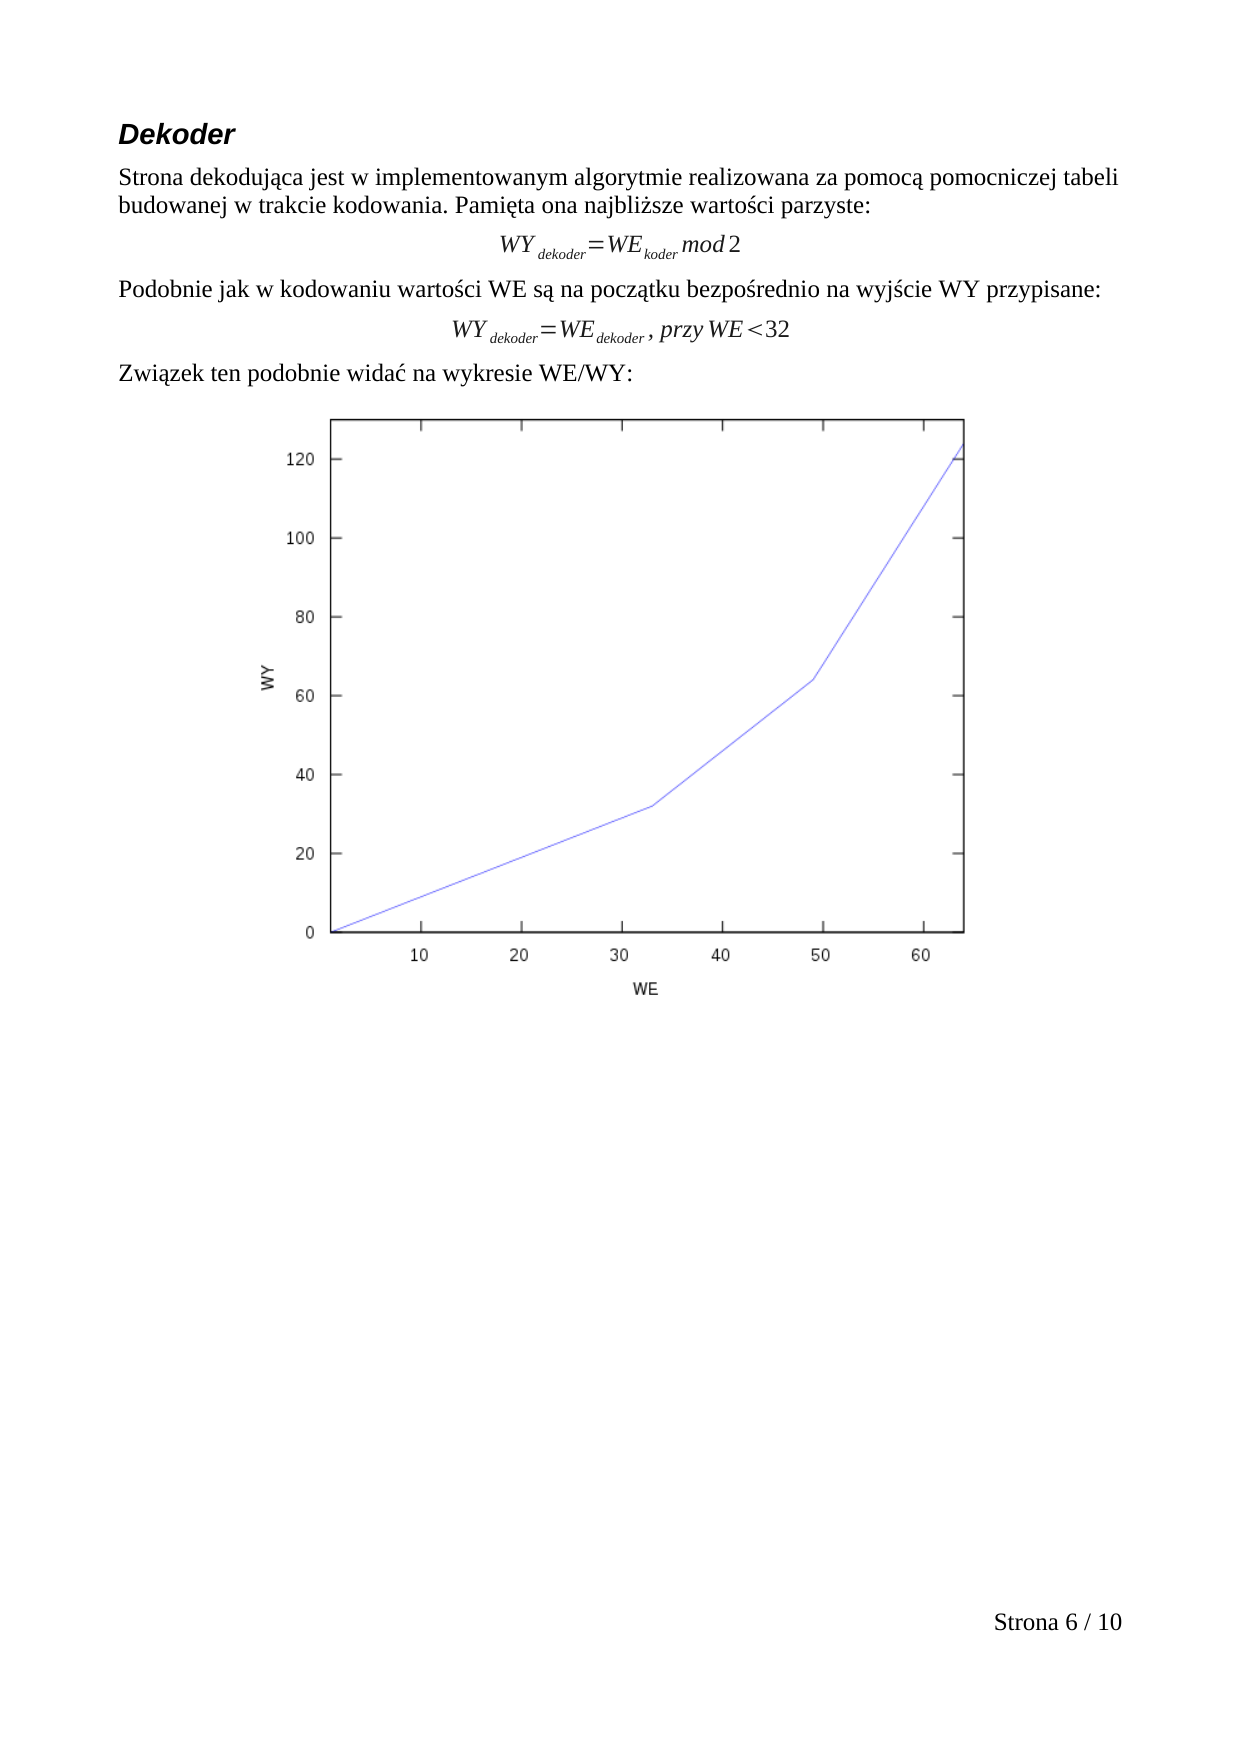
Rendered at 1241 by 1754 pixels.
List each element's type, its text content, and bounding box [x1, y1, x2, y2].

text Strona dekodująca jest w implementowanym algorytmie realizowana za pomocą pomocniczej tabeli budowanej w trakcie kodowania. Pamięta ona najbliższe wartości parzyste: [118, 163, 1122, 219]
picture [245, 399, 995, 1000]
text Związek ten podobnie widać na wykresie WE/WY: [118, 359, 1122, 387]
text Podobnie jak w kodowaniu wartości WE są na początku bezpośrednio na wyjście WY przypisane: [118, 275, 1122, 303]
subtitle Dekoder [118, 118, 1122, 151]
